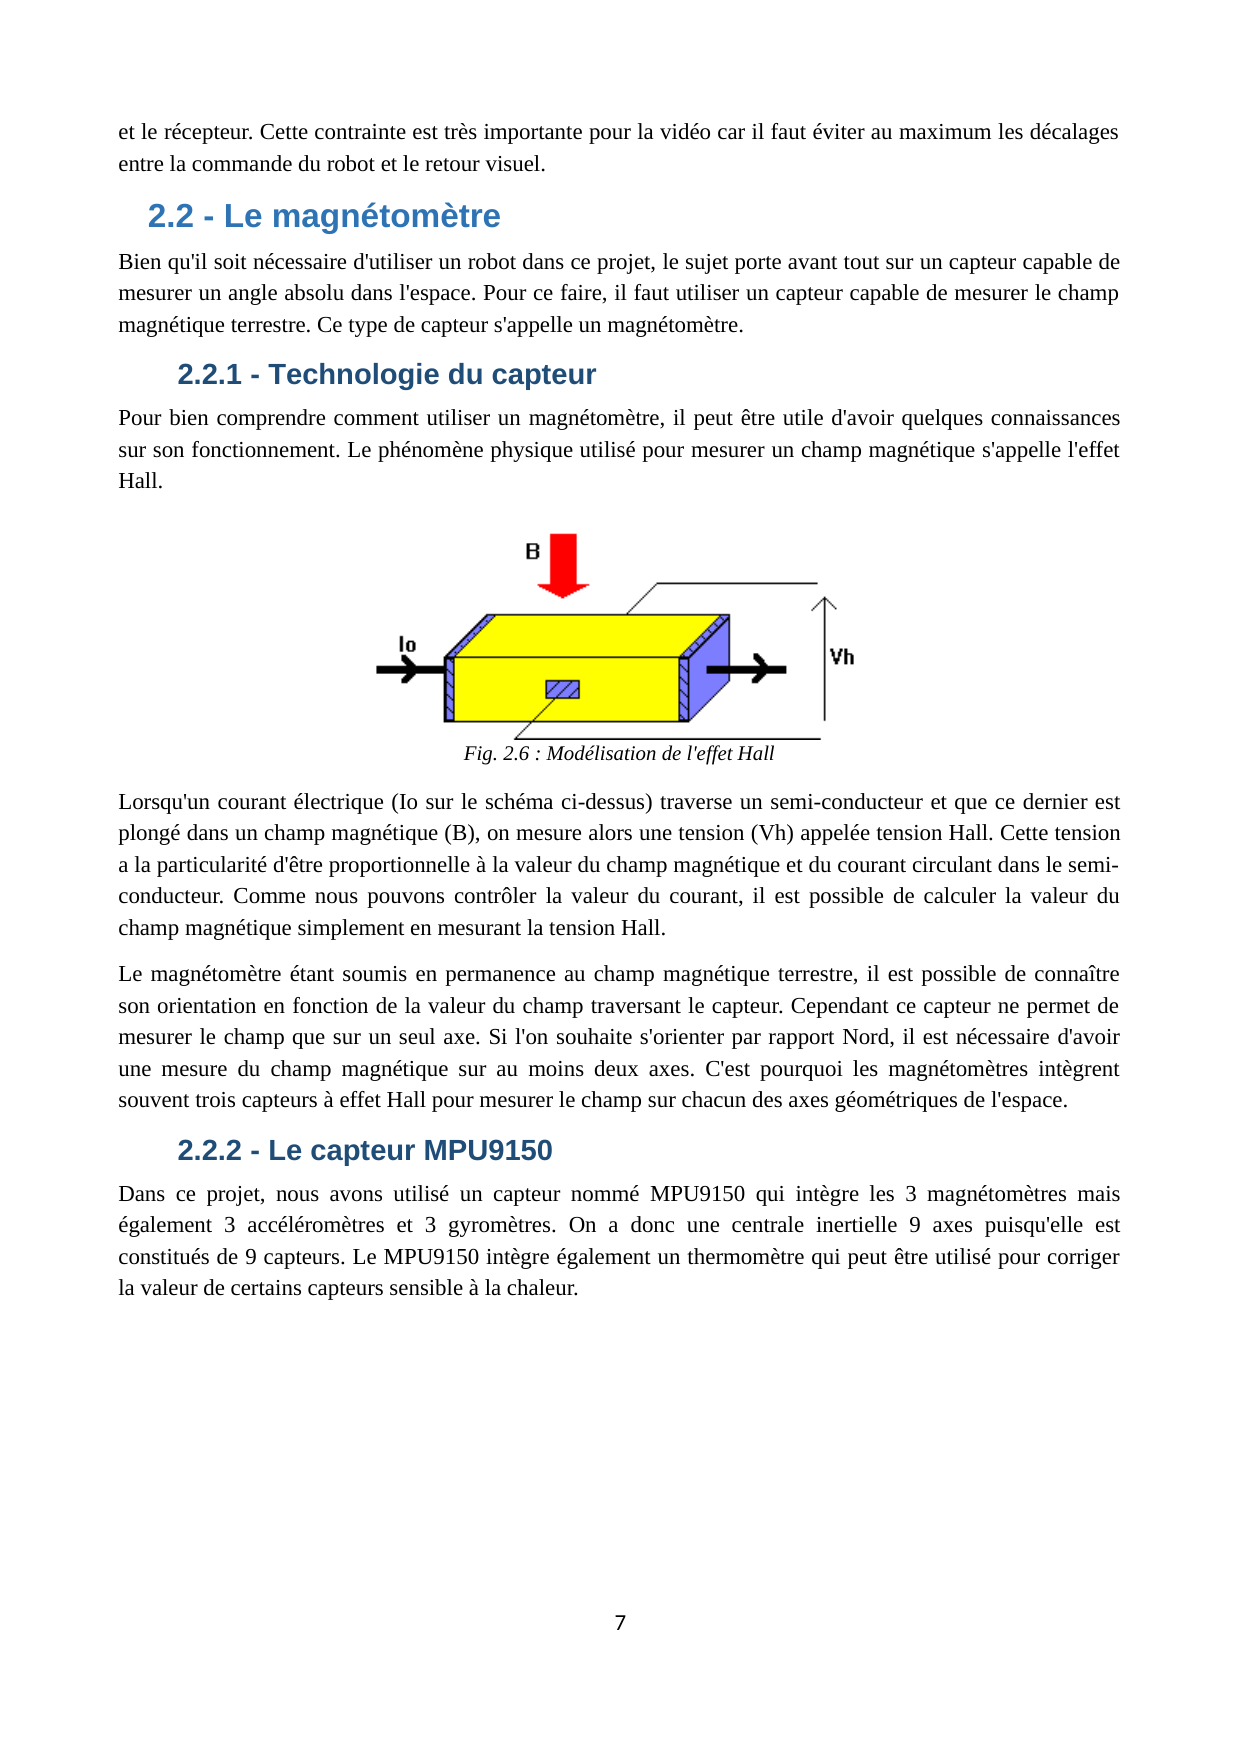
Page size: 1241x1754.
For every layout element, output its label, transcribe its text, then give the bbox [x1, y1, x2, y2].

text et le récepteur. Cette contrainte est très importante pour la vidéo car il faut éviter au maximum les décalages entre la commande du robot et le retour visuel. [118, 118, 1122, 176]
picture [372, 531, 868, 740]
subtitle Technologie du capteur [118, 357, 1122, 391]
text Lorsqu'un courant électrique (Io sur le schéma ci-dessus) traverse un semi-conducteur et que ce dernier est plongé dans un champ magnétique (B), on mesure alors une tension (Vh) appelée tension Hall. Cette tension a la particularité d'être proportionnelle à la valeur du champ magnétique et du courant circulant dans le semi-conducteur. Comme nous pouvons contrôler la valeur du courant, il est possible de calculer la valeur du champ magnétique simplement en mesurant la tension Hall. [118, 513, 1122, 940]
subtitle Le capteur MPU9150 [118, 1133, 1122, 1166]
text Dans ce projet, nous avons utilisé un capteur nommé MPU9150 qui intègre les 3 magnétomètres mais également 3 accéléromètres et 3 gyromètres. On a donc une centrale inertielle 9 axes puisqu'elle est constitués de 9 capteurs. Le MPU9150 intègre également un thermomètre qui peut être utilisé pour corriger la valeur de certains capteurs sensible à la chaleur. [118, 1179, 1122, 1301]
text Fig. 2.6 : Modélisation de l'effet Hall [372, 740, 868, 765]
text Le magnétomètre étant soumis en permanence au champ magnétique terrestre, il est possible de connaître son orientation en fonction de la valeur du champ traversant le capteur. Cependant ce capteur ne permet de mesurer le champ que sur un seul axe. Si l'on souhaite s'orienter par rapport Nord, il est nécessaire d'avoir une mesure du champ magnétique sur au moins deux axes. C'est pourquoi les magnétomètres intègrent souvent trois capteurs à effet Hall pour mesurer le champ sur chacun des axes géométriques de l'espace. [118, 960, 1122, 1113]
text Pour bien comprendre comment utiliser un magnétomètre, il peut être utile d'avoir quelques connaissances sur son fonctionnement. Le phénomène physique utilisé pour mesurer un champ magnétique s'appelle l'effet Hall. [118, 404, 1122, 494]
text Bien qu'il soit nécessaire d'utiliser un robot dans ce projet, le sujet porte avant tout sur un capteur capable de mesurer un angle absolu dans l'espace. Pour ce faire, il faut utiliser un capteur capable de mesurer le champ magnétique terrestre. Ce type de capteur s'appelle un magnétomètre. [118, 248, 1122, 337]
subtitle Le magnétomètre [118, 196, 1122, 234]
